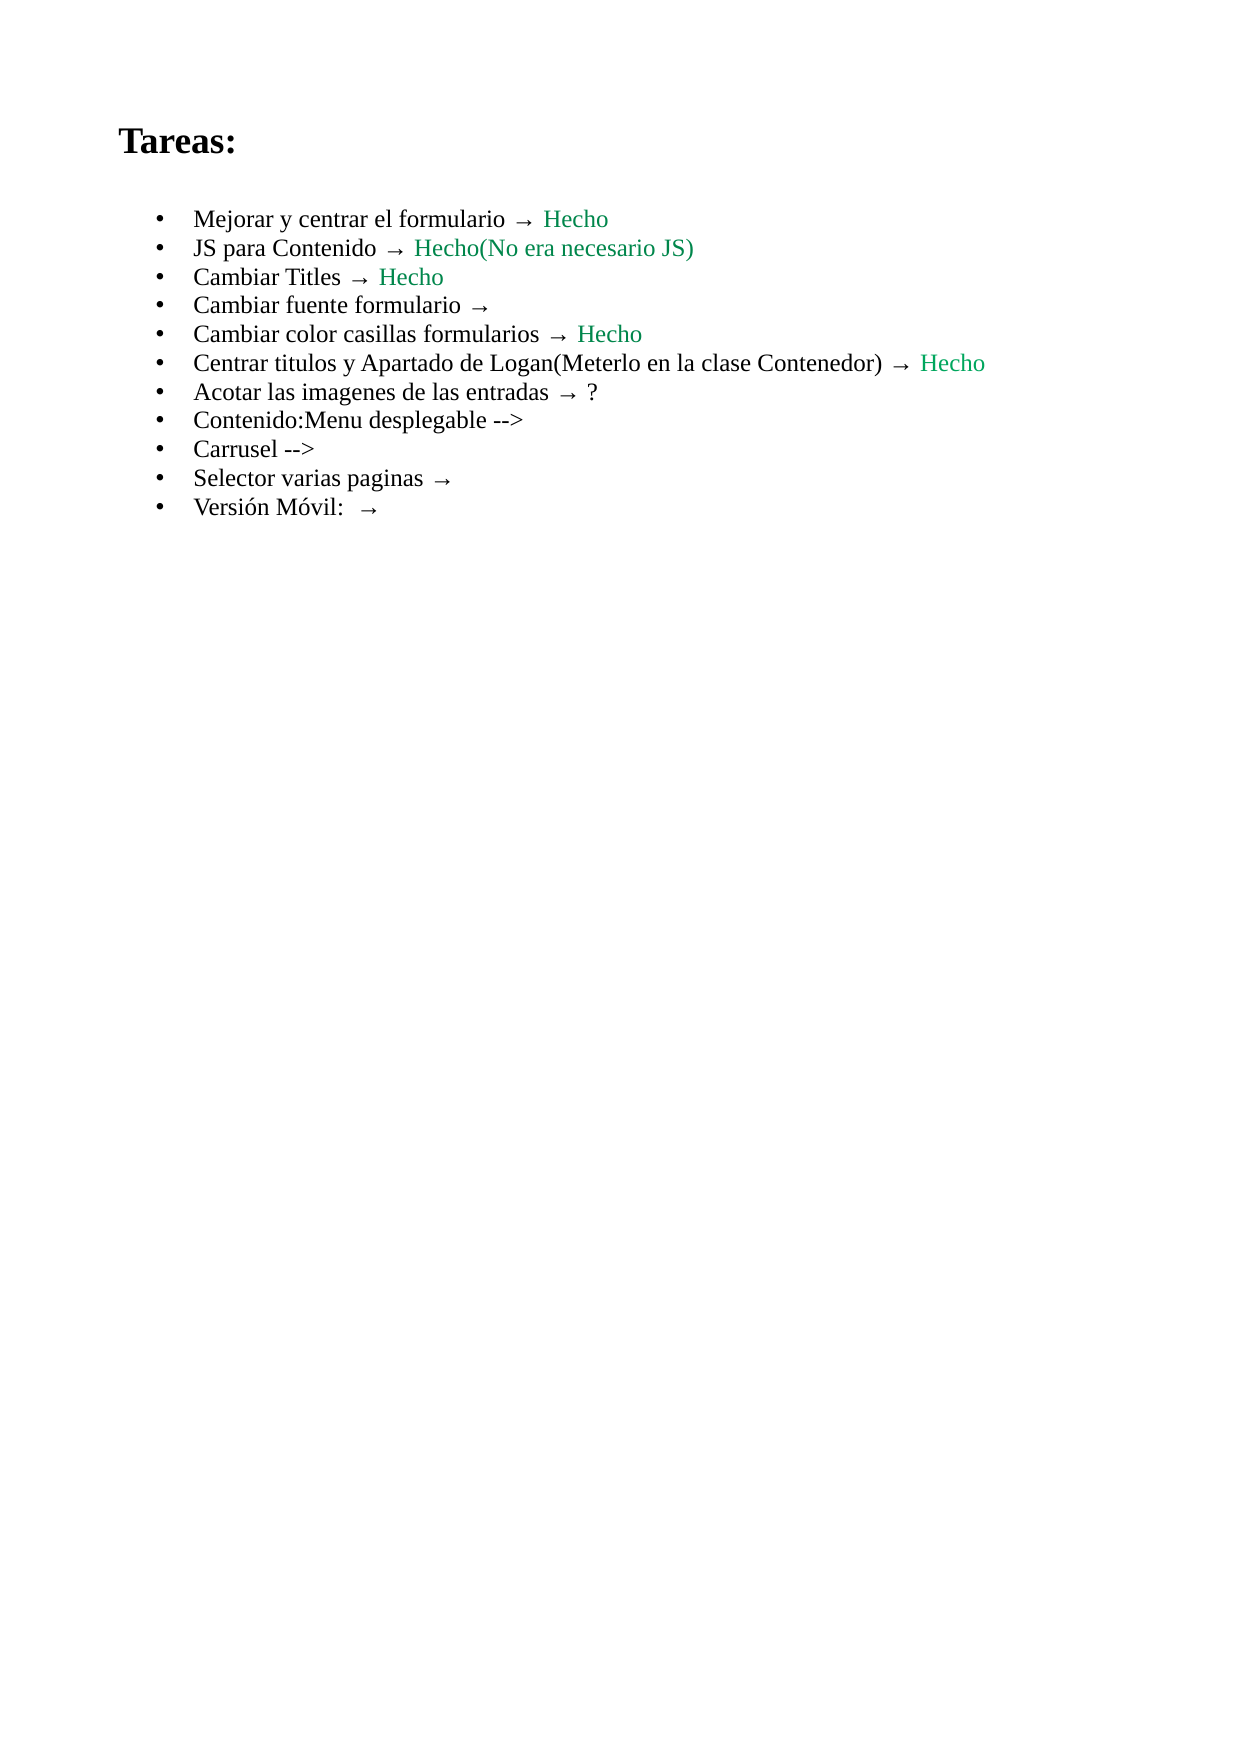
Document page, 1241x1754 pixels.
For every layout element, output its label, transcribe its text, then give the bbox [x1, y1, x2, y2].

list JS para Contenido → Hecho(No era necesario JS) [156, 233, 1122, 262]
list Cambiar Titles → Hecho [156, 262, 1122, 291]
list Mejorar y centrar el formulario → Hecho [156, 204, 1122, 233]
list Contenido:Menu desplegable --> [156, 406, 1122, 434]
list Acotar las imagenes de las entradas → ? [156, 377, 1122, 406]
list Cambiar fuente formulario → [156, 291, 1122, 319]
list Carrusel --> [156, 434, 1122, 463]
text Tareas: [118, 118, 1122, 161]
list Centrar titulos y Apartado de Logan(Meterlo en la clase Contenedor) → Hecho [156, 348, 1122, 377]
list Versión Móvil: → [156, 492, 1122, 521]
list Cambiar color casillas formularios → Hecho [156, 319, 1122, 348]
list Selector varias paginas → [156, 463, 1122, 492]
